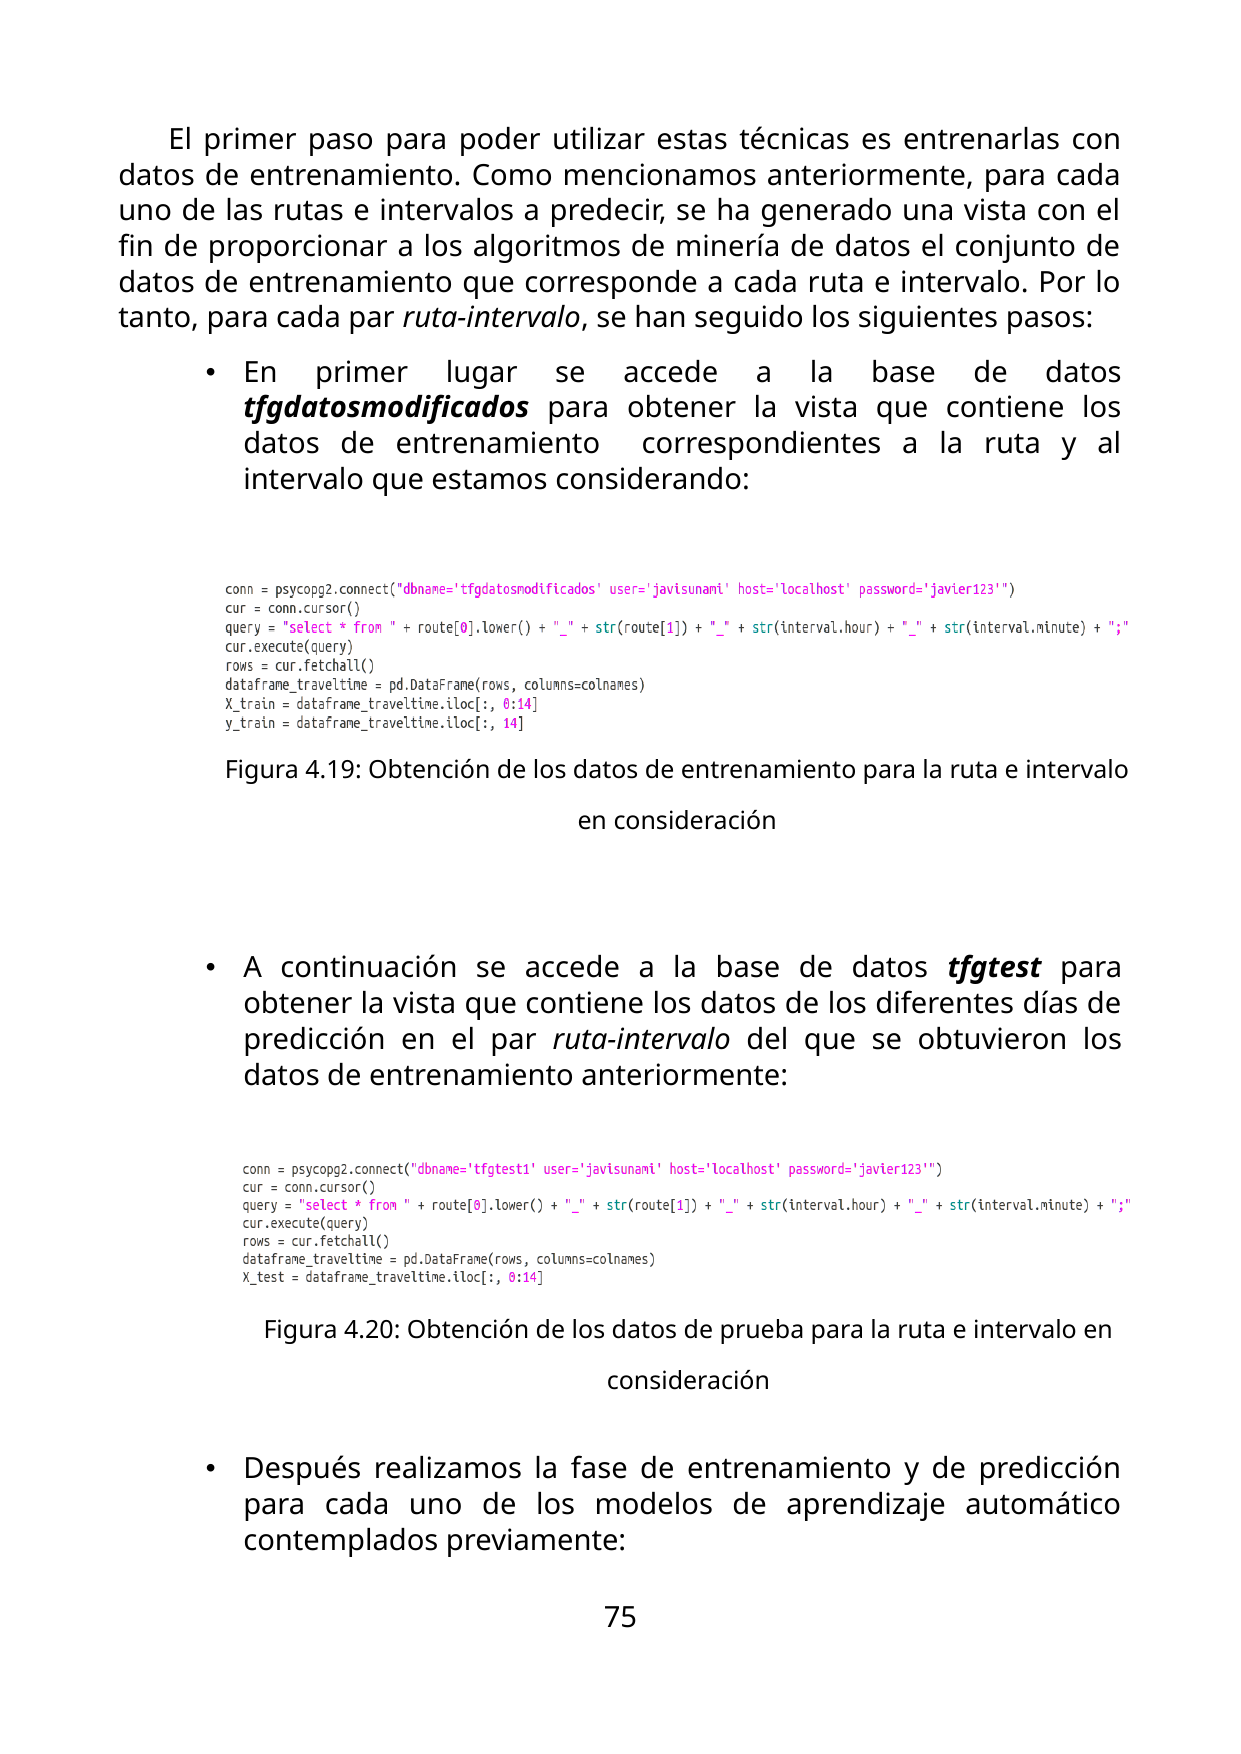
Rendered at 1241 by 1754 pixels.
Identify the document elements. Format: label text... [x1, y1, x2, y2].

list A continuación se accede a la base de datos tfgtest para obtener la vista que contiene los datos de los diferentes días de predicción en el par ruta-intervalo del que se obtuvieron los datos de entrenamiento anteriormente: [206, 947, 1122, 1093]
text El primer paso para poder utilizar estas técnicas es entrenarlas con datos de entrenamiento. Como mencionamos anteriormente, para cada uno de las rutas e intervalos a predecir, se ha generado una vista con el fin de proporcionar a los algoritmos de minería de datos el conjunto de datos de entrenamiento que corresponde a cada ruta e intervalo. Por lo tanto, para cada par ruta-intervalo, se han seguido los siguientes pasos: [118, 118, 1122, 336]
list Después realizamos la fase de entrenamiento y de predicción para cada uno de los modelos de aprendizaje automático contemplados previamente: [206, 1447, 1122, 1558]
list En primer lugar se accede a la base de datos tfgdatosmodificados para obtener la vista que contiene los datos de entrenamiento correspondientes a la ruta y al intervalo que estamos considerando: [206, 351, 1122, 498]
text Figura 4.19: Obtención de los datos de entrenamiento para la ruta e intervalo en consideración [219, 735, 1135, 837]
picture [230, 1150, 1147, 1295]
picture [218, 580, 1135, 735]
list Figura 4.20: Obtención de los datos de prueba para la ruta e intervalo en consideración [230, 1295, 1147, 1397]
